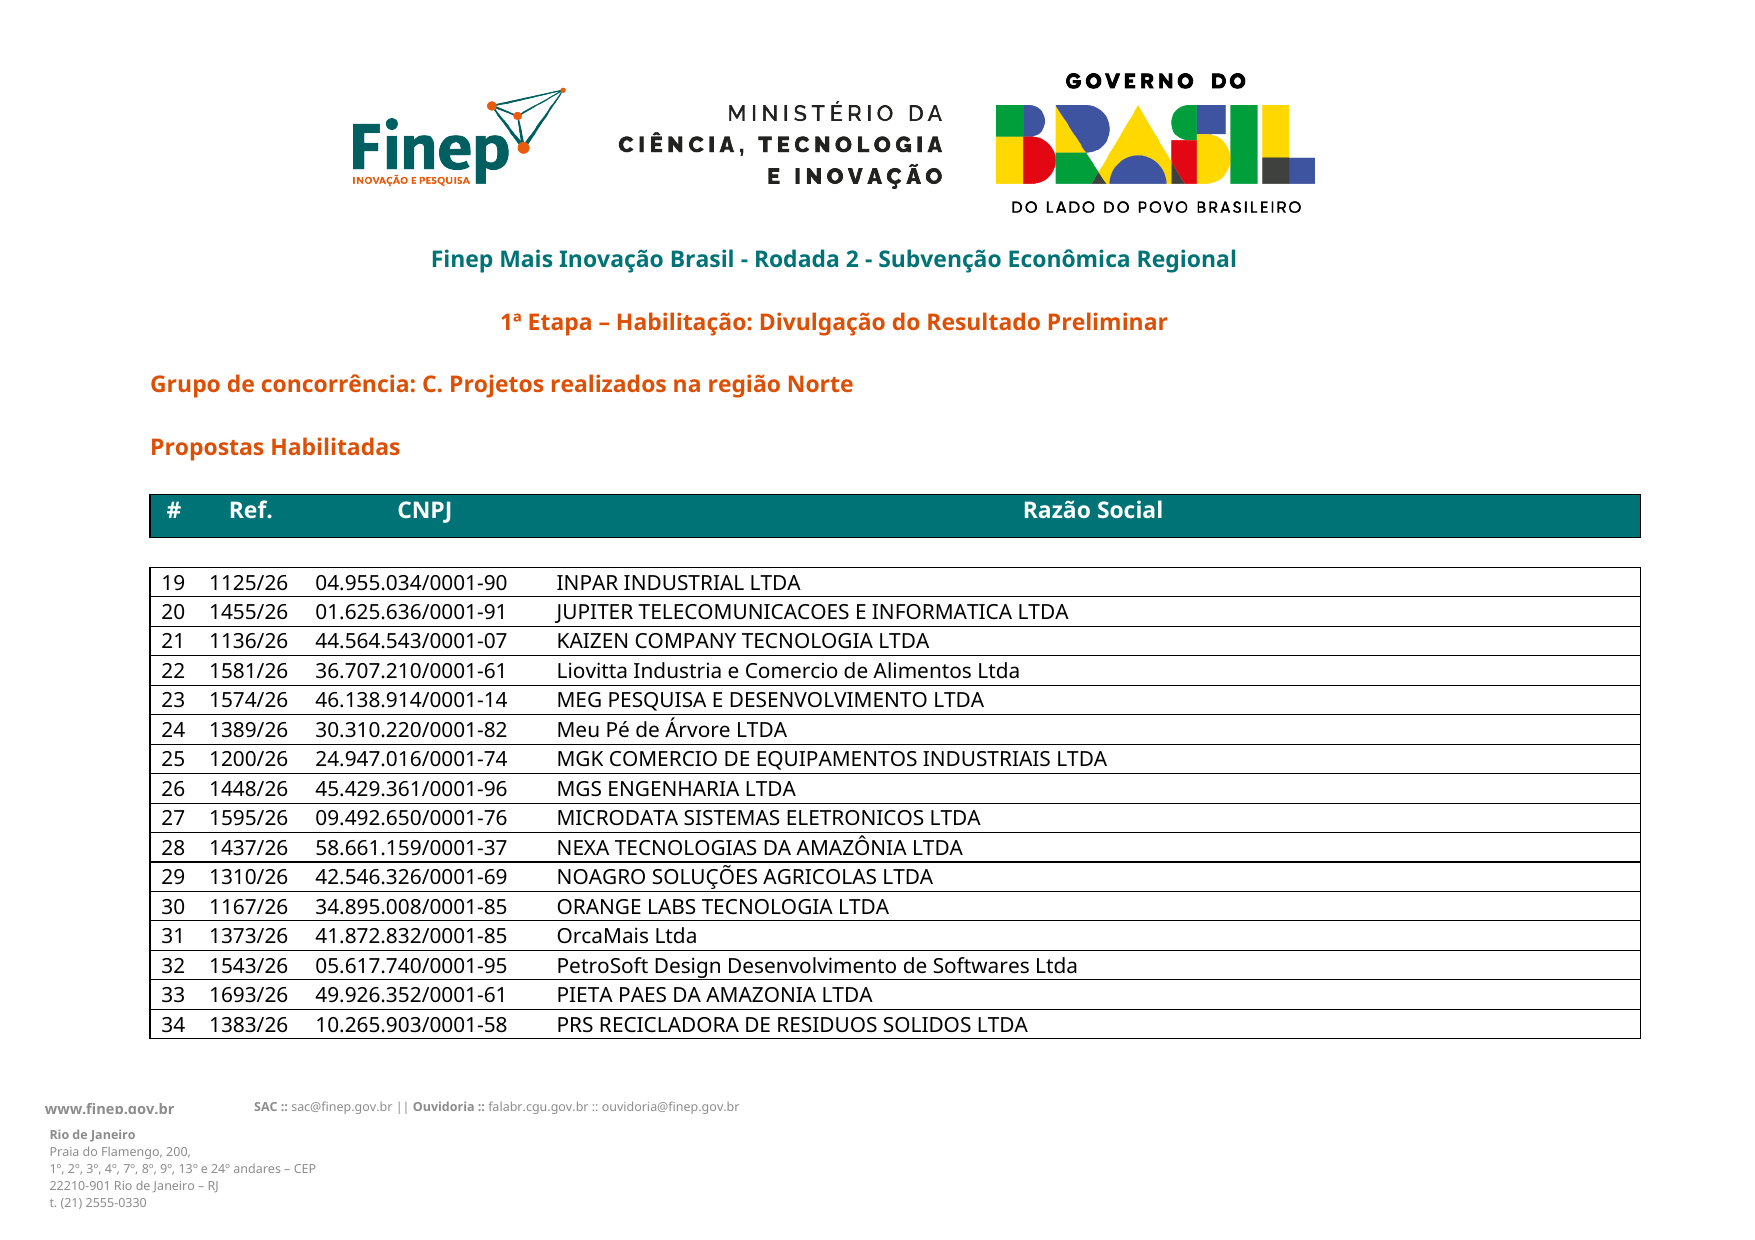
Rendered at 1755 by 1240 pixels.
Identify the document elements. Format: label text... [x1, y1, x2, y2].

table_header Razão Social [545, 495, 1640, 537]
table_cell 24.947.016/0001-74 [304, 745, 545, 773]
table_cell 1383/26 [198, 1010, 304, 1038]
table_header # [151, 495, 198, 537]
table_cell 05.617.740/0001-95 [304, 951, 545, 979]
table_cell 1574/26 [198, 686, 304, 714]
table_header 04.955.034/0001-90 [304, 568, 545, 596]
text Grupo de concorrência: C. Projetos realizados na região Norte [150, 368, 1518, 400]
table_header CNPJ [304, 495, 545, 537]
table_cell 49.926.352/0001-61 [304, 980, 545, 1009]
table_cell NEXA TECNOLOGIAS DA AMAZÔNIA LTDA [545, 833, 1640, 861]
table_cell NOAGRO SOLUÇÕES AGRICOLAS LTDA [545, 863, 1640, 891]
table_cell 23 [151, 686, 198, 714]
table_header INPAR INDUSTRIAL LTDA [545, 568, 1640, 596]
table_cell MEG PESQUISA E DESENVOLVIMENTO LTDA [545, 686, 1640, 714]
table_cell 1310/26 [198, 863, 304, 891]
table_cell 1437/26 [198, 833, 304, 861]
table_cell OrcaMais Ltda [545, 921, 1640, 950]
table_cell PRS RECICLADORA DE RESIDUOS SOLIDOS LTDA [545, 1010, 1640, 1038]
table_cell 24 [151, 715, 198, 743]
table_cell MGK COMERCIO DE EQUIPAMENTOS INDUSTRIAIS LTDA [545, 745, 1640, 773]
table_cell ORANGE LABS TECNOLOGIA LTDA [545, 892, 1640, 920]
table_cell Meu Pé de Árvore LTDA [545, 715, 1640, 743]
table_cell JUPITER TELECOMUNICACOES E INFORMATICA LTDA [545, 597, 1640, 626]
table_cell 45.429.361/0001-96 [304, 774, 545, 802]
table_cell MGS ENGENHARIA LTDA [545, 774, 1640, 802]
table_cell 41.872.832/0001-85 [304, 921, 545, 950]
table_cell 1693/26 [198, 980, 304, 1009]
table_cell 34 [151, 1010, 198, 1038]
table_cell 27 [151, 804, 198, 832]
table_cell 1455/26 [198, 597, 304, 626]
table_cell 1200/26 [198, 745, 304, 773]
table_cell 25 [151, 745, 198, 773]
table_cell MICRODATA SISTEMAS ELETRONICOS LTDA [545, 804, 1640, 832]
table_cell 1595/26 [198, 804, 304, 832]
table_cell 1448/26 [198, 774, 304, 802]
table_cell PetroSoft Design Desenvolvimento de Softwares Ltda [545, 951, 1640, 979]
table_cell 21 [151, 627, 198, 655]
text Propostas Habilitadas [150, 431, 1518, 462]
table_cell 1543/26 [198, 951, 304, 979]
table_header 19 [151, 568, 198, 596]
table_cell 44.564.543/0001-07 [304, 627, 545, 655]
table_header Ref. [198, 495, 304, 537]
table_cell 36.707.210/0001-61 [304, 656, 545, 684]
table_cell 1581/26 [198, 656, 304, 684]
table_cell 30.310.220/0001-82 [304, 715, 545, 743]
table_cell 1373/26 [198, 921, 304, 950]
table_cell 1136/26 [198, 627, 304, 655]
table_cell 30 [151, 892, 198, 920]
table_cell 34.895.008/0001-85 [304, 892, 545, 920]
table_cell 46.138.914/0001-14 [304, 686, 545, 714]
table_cell 26 [151, 774, 198, 802]
table_cell KAIZEN COMPANY TECNOLOGIA LTDA [545, 627, 1640, 655]
table_cell 20 [151, 597, 198, 626]
table_cell 28 [151, 833, 198, 861]
table_cell 22 [151, 656, 198, 684]
table_cell 33 [151, 980, 198, 1009]
table_cell PIETA PAES DA AMAZONIA LTDA [545, 980, 1640, 1009]
table_cell 1389/26 [198, 715, 304, 743]
table_cell 58.661.159/0001-37 [304, 833, 545, 861]
text Finep Mais Inovação Brasil - Rodada 2 - Subvenção Econômica Regional 1ª Etapa – Habilitação: Divulgação do Resultado Preliminar [150, 243, 1518, 337]
table_cell 31 [151, 921, 198, 950]
table_cell 01.625.636/0001-91 [304, 597, 545, 626]
table_cell 1167/26 [198, 892, 304, 920]
table_header 1125/26 [198, 568, 304, 596]
table_cell 09.492.650/0001-76 [304, 804, 545, 832]
table_cell 10.265.903/0001-58 [304, 1010, 545, 1038]
table_cell Liovitta Industria e Comercio de Alimentos Ltda [545, 656, 1640, 684]
table_cell 42.546.326/0001-69 [304, 863, 545, 891]
table_cell 32 [151, 951, 198, 979]
table_cell 29 [151, 863, 198, 891]
